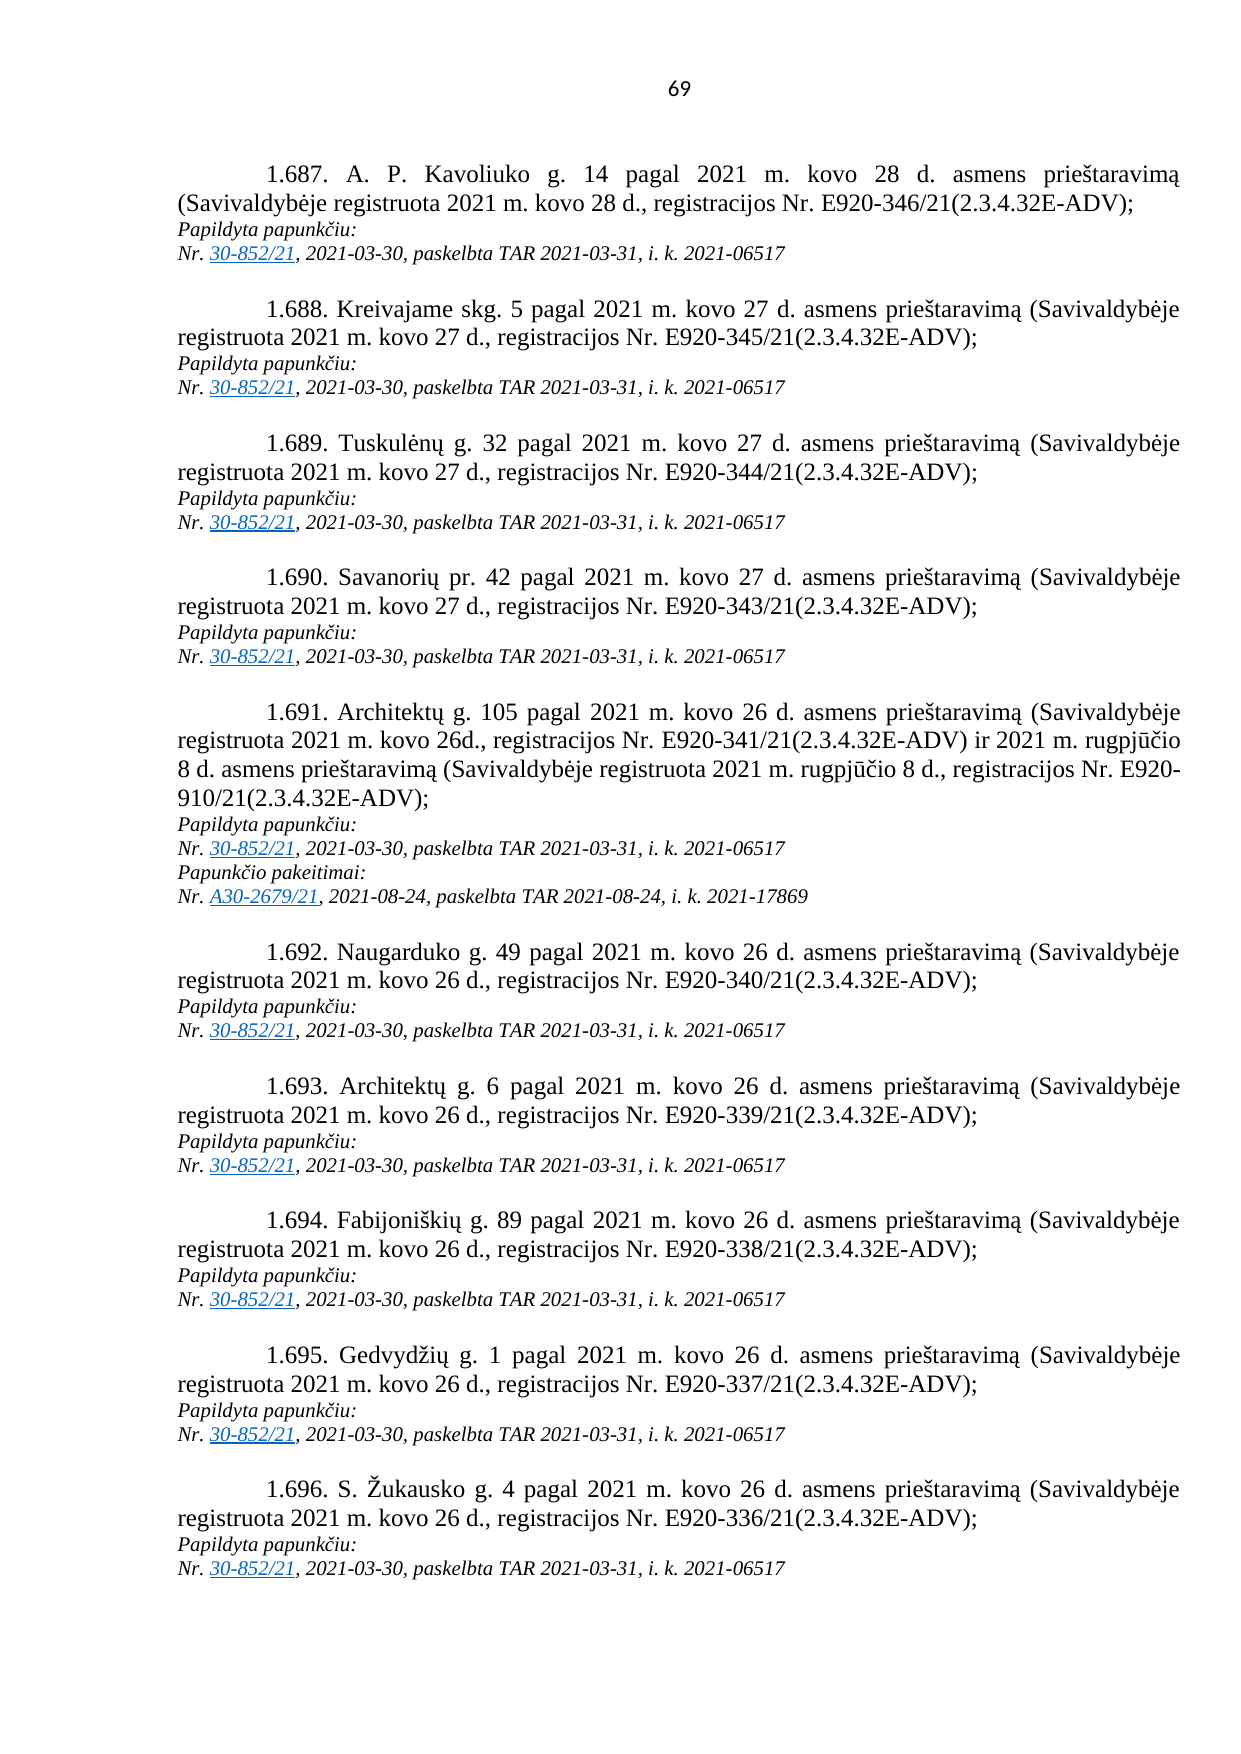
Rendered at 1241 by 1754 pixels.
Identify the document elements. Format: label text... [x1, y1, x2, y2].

text Nr. 30-852/21, 2021-03-30, paskelbta TAR 2021-03-31, i. k. 2021-06517 [177, 1422, 1181, 1446]
text Papildyta papunkčiu: [177, 1263, 1181, 1287]
text 1.688. Kreivajame skg. 5 pagal 2021 m. kovo 27 d. asmens prieštaravimą (Savivaldybėje registruota 2021 m. kovo 27 d., registracijos Nr. E920-345/21(2.3.4.32E-ADV); [177, 294, 1181, 351]
text 1.694. Fabijoniškių g. 89 pagal 2021 m. kovo 26 d. asmens prieštaravimą (Savivaldybėje registruota 2021 m. kovo 26 d., registracijos Nr. E920-338/21(2.3.4.32E-ADV); [177, 1206, 1181, 1263]
text Papildyta papunkčiu: [177, 217, 1181, 241]
text 1.689. Tuskulėnų g. 32 pagal 2021 m. kovo 27 d. asmens prieštaravimą (Savivaldybėje registruota 2021 m. kovo 27 d., registracijos Nr. E920-344/21(2.3.4.32E-ADV); [177, 428, 1181, 486]
text Nr. 30-852/21, 2021-03-30, paskelbta TAR 2021-03-31, i. k. 2021-06517 [177, 510, 1181, 534]
text Nr. 30-852/21, 2021-03-30, paskelbta TAR 2021-03-31, i. k. 2021-06517 [177, 836, 1181, 860]
text Papildyta papunkčiu: [177, 486, 1181, 510]
text Papildyta papunkčiu: [177, 812, 1181, 836]
text Papildyta papunkčiu: [177, 1397, 1181, 1422]
text Papildyta papunkčiu: [177, 1129, 1181, 1153]
text Nr. 30-852/21, 2021-03-30, paskelbta TAR 2021-03-31, i. k. 2021-06517 [177, 1153, 1181, 1177]
text Nr. 30-852/21, 2021-03-30, paskelbta TAR 2021-03-31, i. k. 2021-06517 [177, 375, 1181, 399]
text Nr. A30-2679/21, 2021-08-24, paskelbta TAR 2021-08-24, i. k. 2021-17869 [177, 884, 1181, 908]
text 1.696. S. Žukausko g. 4 pagal 2021 m. kovo 26 d. asmens prieštaravimą (Savivaldybėje registruota 2021 m. kovo 26 d., registracijos Nr. E920-336/21(2.3.4.32E-ADV); [177, 1474, 1181, 1532]
text Nr. 30-852/21, 2021-03-30, paskelbta TAR 2021-03-31, i. k. 2021-06517 [177, 1556, 1181, 1580]
text 1.687. A. P. Kavoliuko g. 14 pagal 2021 m. kovo 28 d. asmens prieštaravimą (Savivaldybėje registruota 2021 m. kovo 28 d., registracijos Nr. E920-346/21(2.3.4.32E-ADV); [177, 159, 1181, 217]
text Papildyta papunkčiu: [177, 994, 1181, 1018]
text 1.692. Naugarduko g. 49 pagal 2021 m. kovo 26 d. asmens prieštaravimą (Savivaldybėje registruota 2021 m. kovo 26 d., registracijos Nr. E920-340/21(2.3.4.32E-ADV); [177, 937, 1181, 994]
text Nr. 30-852/21, 2021-03-30, paskelbta TAR 2021-03-31, i. k. 2021-06517 [177, 1287, 1181, 1311]
text Papunkčio pakeitimai: [177, 860, 1181, 884]
text Papildyta papunkčiu: [177, 1532, 1181, 1556]
text 1.690. Savanorių pr. 42 pagal 2021 m. kovo 27 d. asmens prieštaravimą (Savivaldybėje registruota 2021 m. kovo 27 d., registracijos Nr. E920-343/21(2.3.4.32E-ADV); [177, 562, 1181, 620]
text 1.691. Architektų g. 105 pagal 2021 m. kovo 26 d. asmens prieštaravimą (Savivaldybėje registruota 2021 m. kovo 26d., registracijos Nr. E920-341/21(2.3.4.32E-ADV) ir 2021 m. rugpjūčio 8 d. asmens prieštaravimą (Savivaldybėje registruota 2021 m. rugpjūčio 8 d., registracijos Nr. E920-910/21(2.3.4.32E-ADV); [177, 697, 1181, 812]
text Nr. 30-852/21, 2021-03-30, paskelbta TAR 2021-03-31, i. k. 2021-06517 [177, 1018, 1181, 1042]
text 1.693. Architektų g. 6 pagal 2021 m. kovo 26 d. asmens prieštaravimą (Savivaldybėje registruota 2021 m. kovo 26 d., registracijos Nr. E920-339/21(2.3.4.32E-ADV); [177, 1071, 1181, 1129]
text Papildyta papunkčiu: [177, 620, 1181, 644]
text 1.695. Gedvydžių g. 1 pagal 2021 m. kovo 26 d. asmens prieštaravimą (Savivaldybėje registruota 2021 m. kovo 26 d., registracijos Nr. E920-337/21(2.3.4.32E-ADV); [177, 1340, 1181, 1397]
text Papildyta papunkčiu: [177, 351, 1181, 375]
text Nr. 30-852/21, 2021-03-30, paskelbta TAR 2021-03-31, i. k. 2021-06517 [177, 241, 1181, 265]
text Nr. 30-852/21, 2021-03-30, paskelbta TAR 2021-03-31, i. k. 2021-06517 [177, 644, 1181, 668]
